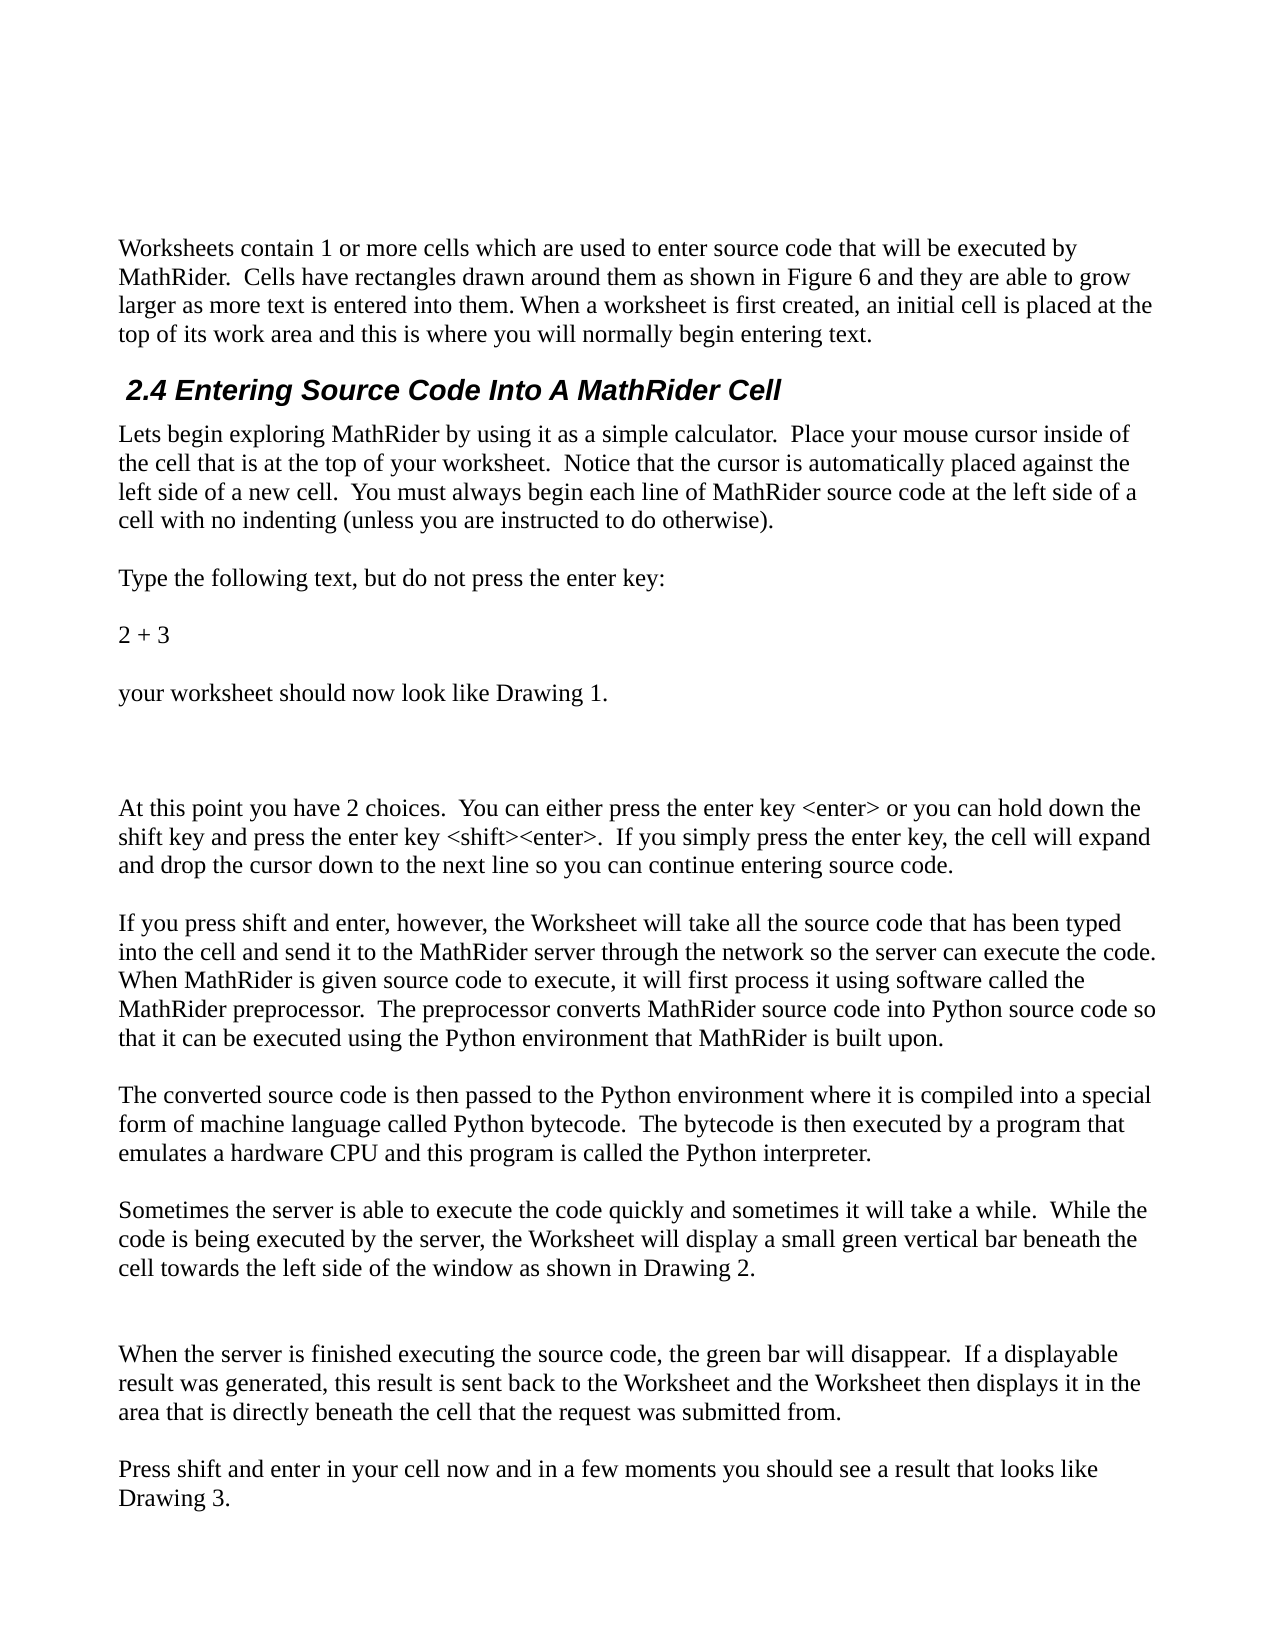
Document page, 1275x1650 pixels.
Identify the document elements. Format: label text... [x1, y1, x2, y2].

text Lets begin exploring MathRider by using it as a simple calculator. Place your mouse cursor inside of the cell that is at the top of your worksheet. Notice that the cursor is automatically placed against the left side of a new cell. You must always begin each line of MathRider source code at the left side of a cell with no indenting (unless you are instructed to do otherwise). [118, 419, 1157, 534]
text your worksheet should now look like Drawing 1. [118, 678, 1157, 707]
text 2 + 3 [118, 620, 1157, 649]
text Sometimes the server is able to execute the code quickly and sometimes it will take a while. While the code is being executed by the server, the Worksheet will display a small green vertical bar beneath the cell towards the left side of the window as shown in Drawing 2. [118, 1195, 1157, 1282]
subtitle 2.4 Entering Source Code Into A MathRider Cell [118, 373, 1157, 407]
text Worksheets contain 1 or more cells which are used to enter source code that will be executed by MathRider. Cells have rectangles drawn around them as shown in Figure 6 and they are able to grow larger as more text is entered into them. When a worksheet is first created, an initial cell is placed at the top of its work area and this is where you will normally begin entering text. [118, 233, 1157, 348]
text When the server is finished executing the source code, the green bar will disappear. If a displayable result was generated, this result is sent back to the Worksheet and the Worksheet then displays it in the area that is directly beneath the cell that the request was submitted from. [118, 1339, 1157, 1425]
text The converted source code is then passed to the Python environment where it is compiled into a special form of machine language called Python bytecode. The bytecode is then executed by a program that emulates a hardware CPU and this program is called the Python interpreter. [118, 1080, 1157, 1167]
text Press shift and enter in your cell now and in a few moments you should see a result that looks like Drawing 3. [118, 1454, 1157, 1512]
text At this point you have 2 choices. You can either press the enter key <enter> or you can hold down the shift key and press the enter key <shift><enter>. If you simply press the enter key, the cell will expand and drop the cursor down to the next line so you can continue entering source code. [118, 793, 1157, 879]
text Type the following text, but do not press the enter key: [118, 563, 1157, 592]
text If you press shift and enter, however, the Worksheet will take all the source code that has been typed into the cell and send it to the MathRider server through the network so the server can execute the code. When MathRider is given source code to execute, it will first process it using software called the MathRider preprocessor. The preprocessor converts MathRider source code into Python source code so that it can be executed using the Python environment that MathRider is built upon. [118, 908, 1157, 1052]
